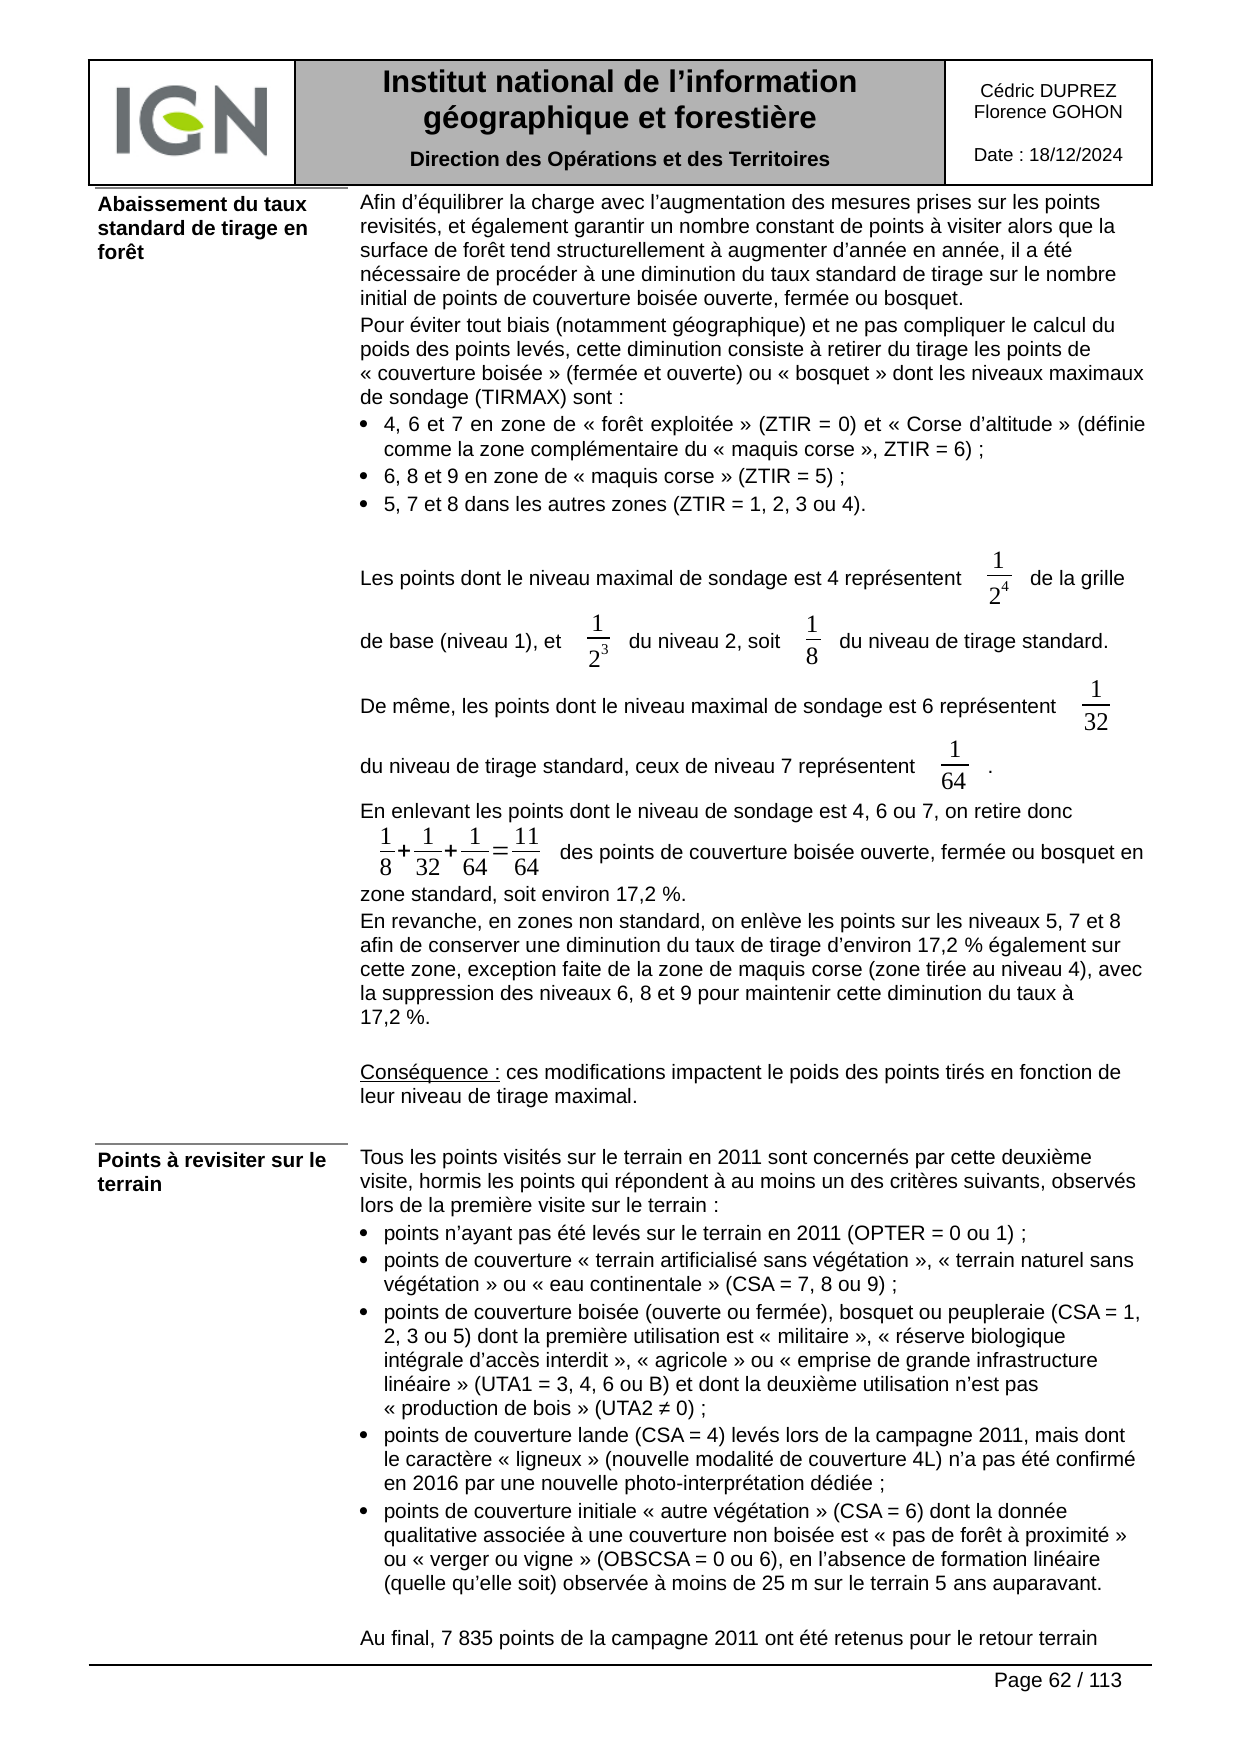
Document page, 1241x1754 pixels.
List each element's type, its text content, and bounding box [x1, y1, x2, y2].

table_cell Abaissement du taux standard de tirage en forêt [89, 186, 354, 1141]
table_cell Points à revisiter sur le terrain [89, 1141, 354, 1655]
table_cell Tous les points visités sur le terrain en 2011 sont concernés par cette deuxième visite, hormis les points qui répondent à au moins un des critères suivants, observés lors de la première visite sur le terrain : points n’ayant pas été levés sur le terrain en 2011 (OPTER = 0 ou 1) ; points de couverture « terrain artificialisé sans végétation », « terrain naturel sans végétation » ou « eau continentale » (CSA = 7, 8 ou 9) ; points de couverture boisée (ouverte ou fermée), bosquet ou peupleraie (CSA = 1, 2, 3 ou 5) dont la première utilisation est « militaire », « réserve biologique intégrale d’accès interdit », « agricole » ou « emprise de grande infrastructure linéaire » (UTA1 = 3, 4, 6 ou B) et dont la deuxième utilisation n’est pas « production de bois » (UTA2 ≠ 0) ; points de couverture lande (CSA = 4) levés lors de la campagne 2011, mais dont le caractère « ligneux » (nouvelle modalité de couverture 4L) n’a pas été confirmé en 2016 par une nouvelle photo-interprétation dédiée ; points de couverture initiale « autre végétation » (CSA = 6) dont la donnée qualitative associée à une couverture non boisée est « pas de forêt à proximité » ou « verger ou vigne » (OBSCSA = 0 ou 6), en l’absence de formation linéaire (quelle qu’elle soit) observée à moins de 25 m sur le terrain 5 ans auparavant. Au final, 7 835 points de la campagne 2011 ont été retenus pour le retour terrain [354, 1141, 1152, 1655]
table_cell Afin d’équilibrer la charge avec l’augmentation des mesures prises sur les points revisités, et également garantir un nombre constant de points à visiter alors que la surface de forêt tend structurellement à augmenter d’année en année, il a été nécessaire de procéder à une diminution du taux standard de tirage sur le nombre initial de points de couverture boisée ouverte, fermée ou bosquet. Pour éviter tout biais (notamment géographique) et ne pas compliquer le calcul du poids des points levés, cette diminution consiste à retirer du tirage les points de « couverture boisée » (fermée et ouverte) ou « bosquet » dont les niveaux maximaux de sondage (TIRMAX) sont : 4, 6 et 7 en zone de « forêt exploitée » (ZTIR = 0) et « Corse d’altitude » (définie comme la zone complémentaire du « maquis corse », ZTIR = 6) ; 6, 8 et 9 en zone de « maquis corse » (ZTIR = 5) ; 5, 7 et 8 dans les autres zones (ZTIR = 1, 2, 3 ou 4). Les points dont le niveau maximal de sondage est 4 représentent de la grille de base (niveau 1), et du niveau 2, soit du niveau de tirage standard. De même, les points dont le niveau maximal de sondage est 6 représentent du niveau de tirage standard, ceux de niveau 7 représentent . En enlevant les points dont le niveau de sondage est 4, 6 ou 7, on retire donc des points de couverture boisée ouverte, fermée ou bosquet en zone standard, soit environ 17,2 %. En revanche, en zones non standard, on enlève les points sur les niveaux 5, 7 et 8 afin de conserver une diminution du taux de tirage d’environ 17,2 % également sur cette zone, exception faite de la zone de maquis corse (zone tirée au niveau 4), avec la suppression des niveaux 6, 8 et 9 pour maintenir cette diminution du taux à 17,2 %. Conséquence : ces modifications impactent le poids des points tirés en fonction de leur niveau de tirage maximal. [354, 186, 1152, 1141]
picture [91, 62, 293, 180]
